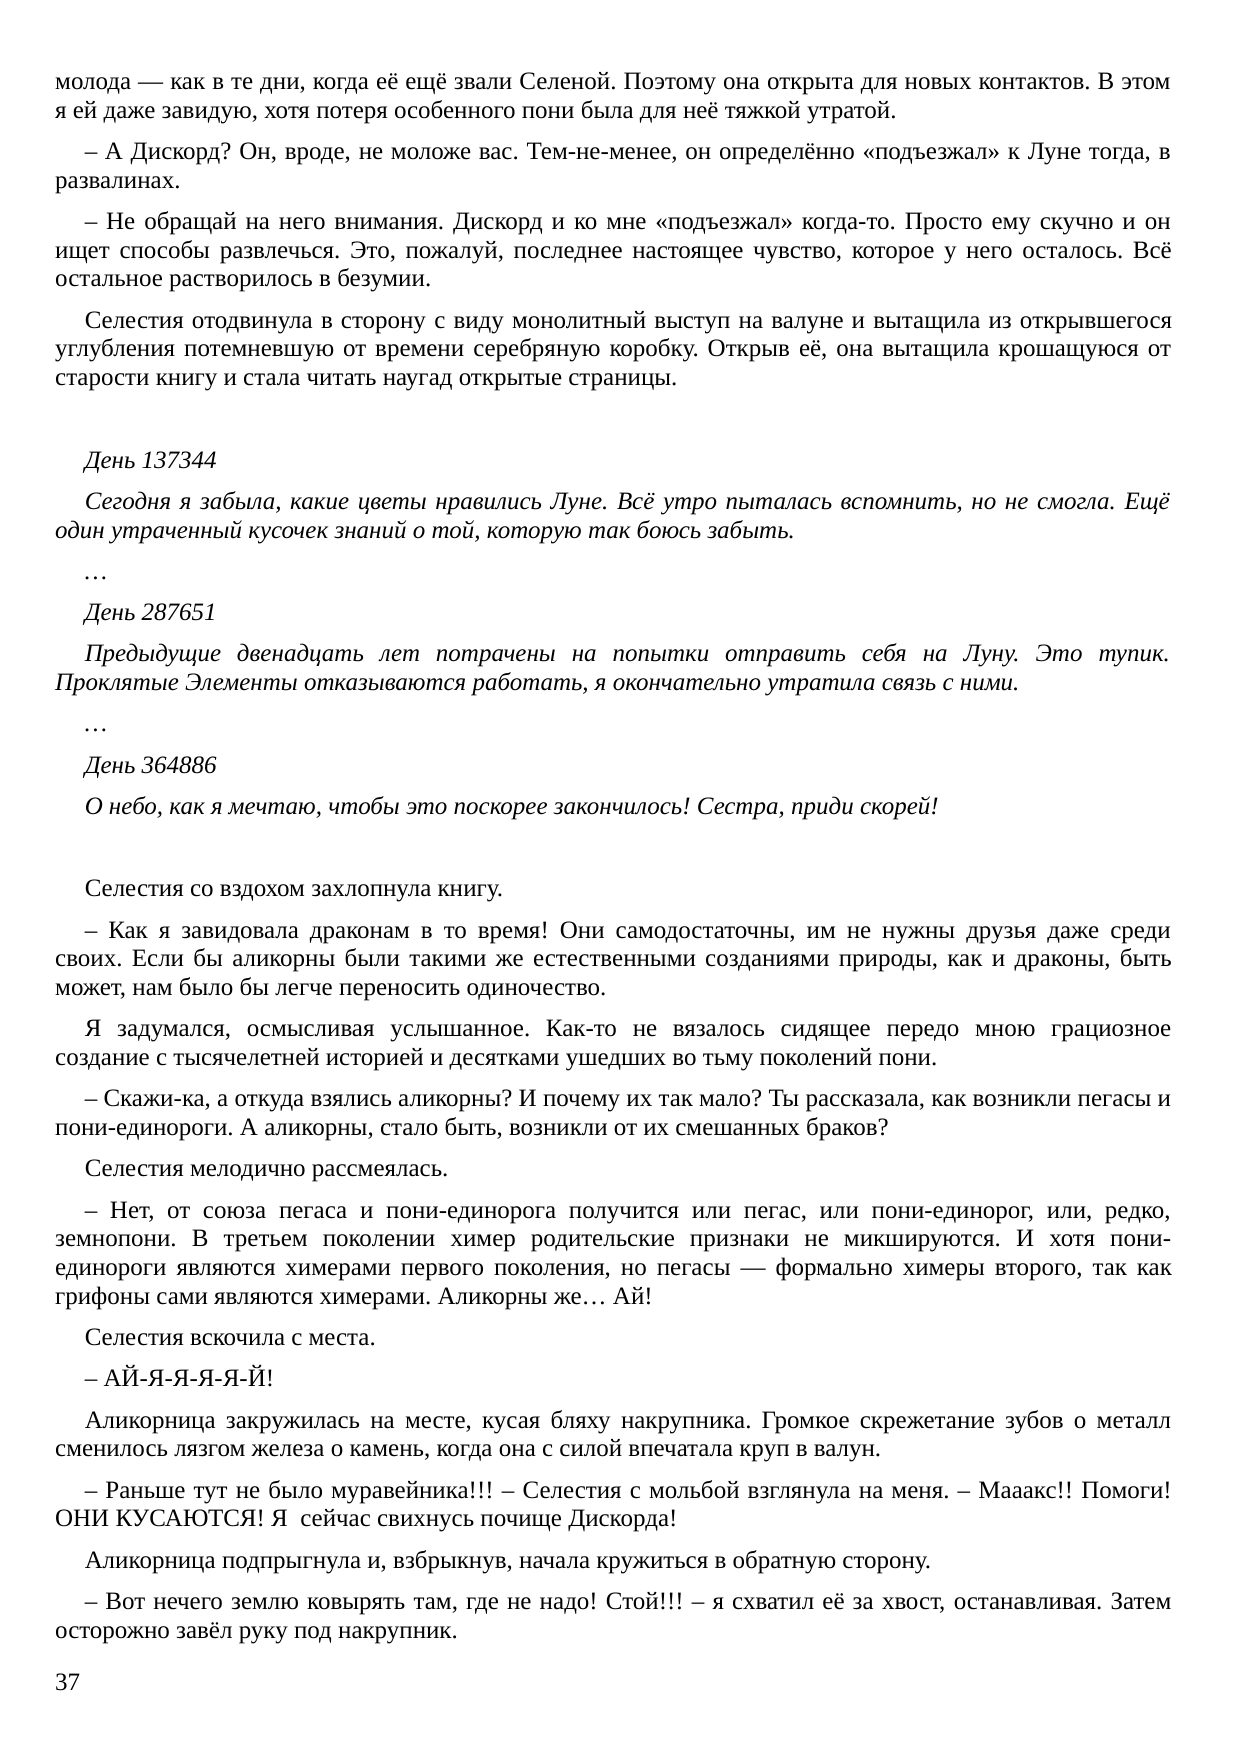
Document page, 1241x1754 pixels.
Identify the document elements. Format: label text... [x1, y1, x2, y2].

text День 287651 [55, 597, 1173, 626]
text … [55, 708, 1173, 737]
text – АЙ-Я-Я-Я-Я-Й! [55, 1363, 1173, 1392]
text молода — как в те дни, когда её ещё звали Селеной. Поэтому она открыта для новых контактов. В этом я ей даже завидую, хотя потеря особенного пони была для неё тяжкой утратой. [55, 66, 1173, 123]
text – Нет, от союза пегаса и пони-единорога получится или пегас, или пони-единорог, или, редко, земнопони. В третьем поколении химер родительские признаки не микшируются. И хотя пони-единороги являются химерами первого поколения, но пегасы — формально химеры второго, так как грифоны сами являются химерами. Аликорны же… Ай! [55, 1195, 1173, 1310]
text Сегодня я забыла, какие цветы нравились Луне. Всё утро пыталась вспомнить, но не смогла. Ещё один утраченный кусочек знаний о той, которую так боюсь забыть. [55, 486, 1173, 543]
text … [55, 556, 1173, 585]
text День 364886 [55, 750, 1173, 778]
text Селестия вскочила с места. [55, 1322, 1173, 1351]
text – Раньше тут не было муравейника!!! – Селестия с мольбой взглянула на меня. – Мааакс!! Помоги! ОНИ КУСАЮТСЯ! Я сейчас свихнусь почище Дискорда! [55, 1475, 1173, 1532]
text – Как я завидовала драконам в то время! Они самодостаточны, им не нужны друзья даже среди своих. Если бы аликорны были такими же естественными созданиями природы, как и драконы, быть может, нам было бы легче переносить одиночество. [55, 915, 1173, 1001]
text – Вот нечего землю ковырять там, где не надо! Стой!!! – я схватил её за хвост, останавливая. Затем осторожно завёл руку под накрупник. [55, 1586, 1173, 1643]
text Предыдущие двенадцать лет потрачены на попытки отправить себя на Луну. Это тупик. Проклятые Элементы отказываются работать, я окончательно утратила связь с ними. [55, 638, 1173, 696]
text – Не обращай на него внимания. Дискорд и ко мне «подъезжал» когда-то. Просто ему скучно и он ищет способы развлечься. Это, пожалуй, последнее настоящее чувство, которое у него осталось. Всё остальное растворилось в безумии. [55, 206, 1173, 292]
text Я задумался, осмысливая услышанное. Как-то не вязалось сидящее передо мною грациозное создание с тысячелетней историей и десятками ушедших во тьму поколений пони. [55, 1013, 1173, 1071]
text – Скажи-ка, а откуда взялись аликорны? И почему их так мало? Ты рассказала, как возникли пегасы и пони-единороги. А аликорны, стало быть, возникли от их смешанных браков? [55, 1083, 1173, 1141]
text День 137344 [55, 445, 1173, 473]
text – А Дискорд? Он, вроде, не моложе вас. Тем-не-менее, он определённо «подъезжал» к Луне тогда, в развалинах. [55, 136, 1173, 193]
text Селестия со вздохом захлопнула книгу. [55, 873, 1173, 902]
text Селестия мелодично рассмеялась. [55, 1153, 1173, 1182]
text Аликорница подпрыгнула и, взбрыкнув, начала кружиться в обратную сторону. [55, 1545, 1173, 1573]
text Аликорница закружилась на месте, кусая бляху накрупника. Громкое скрежетание зубов о металл сменилось лязгом железа о камень, когда она с силой впечатала круп в валун. [55, 1405, 1173, 1462]
text Селестия отодвинула в сторону с виду монолитный выступ на валуне и вытащила из открывшегося углубления потемневшую от времени серебряную коробку. Открыв её, она вытащила крошащуюся от старости книгу и стала читать наугад открытые страницы. [55, 305, 1173, 391]
text О небо, как я мечтаю, чтобы это поскорее закончилось! Сестра, приди скорей! [55, 791, 1173, 820]
